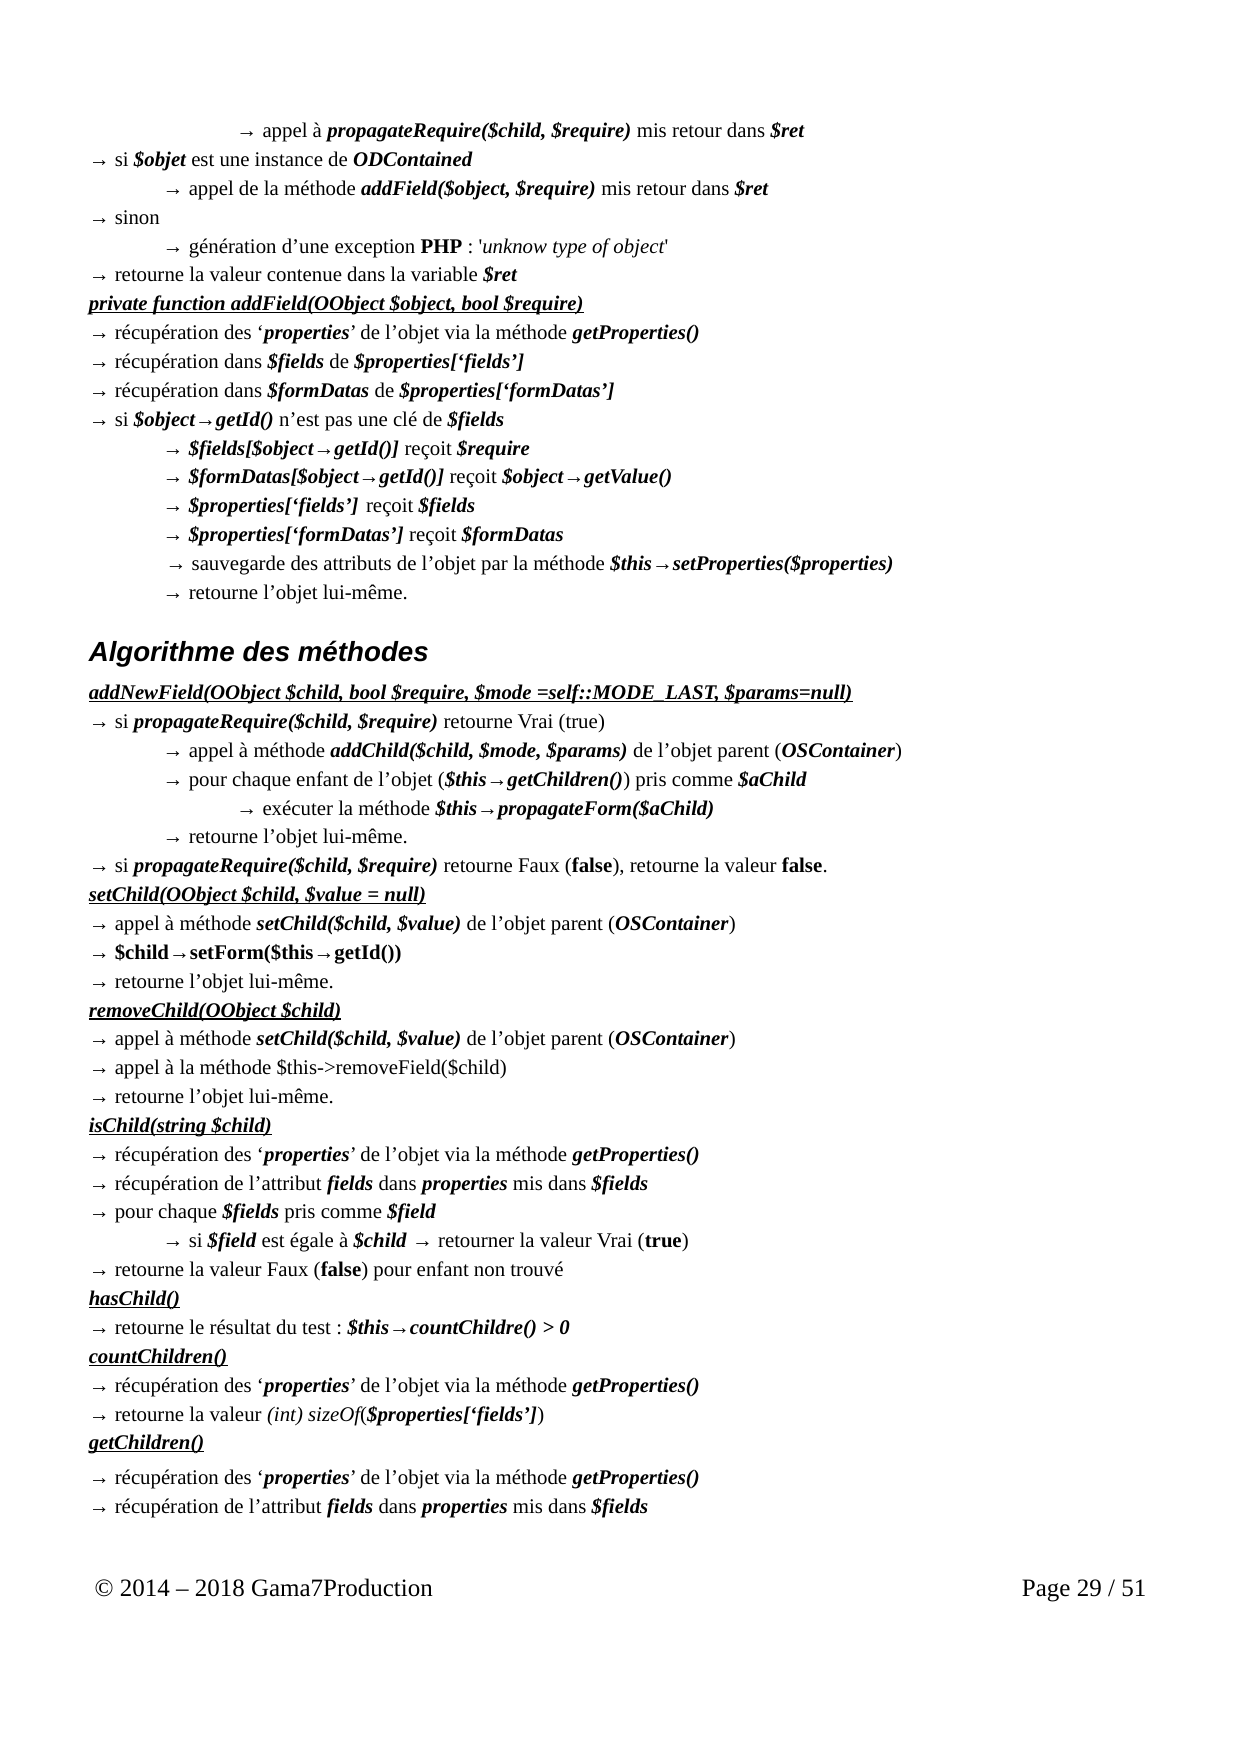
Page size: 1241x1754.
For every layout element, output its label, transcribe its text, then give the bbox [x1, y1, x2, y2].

text → $formDatas[$object→getId()] reçoit $object→getValue() [88, 464, 1152, 488]
text → si $object→getId() n’est pas une clé de $fields [88, 407, 1152, 431]
text → récupération des ‘properties’ de l’objet via la méthode getProperties() [88, 1465, 1152, 1489]
text → retourne l’objet lui-même. [88, 824, 1152, 848]
text → $properties[‘fields’] reçoit $fields [88, 493, 1152, 517]
text → pour chaque enfant de l’objet ($this→getChildren()) pris comme $aChild [88, 767, 1152, 791]
text → appel à méthode addChild($child, $mode, $params) de l’objet parent (OSContainer) [88, 738, 1152, 762]
text → retourne l’objet lui-même. [88, 580, 1152, 604]
text → appel à propagateRequire($child, $require) mis retour dans $ret [88, 118, 1152, 142]
text → appel à méthode setChild($child, $value) de l’objet parent (OSContainer) [88, 911, 1152, 935]
text → retourne le résultat du test : $this→countChildre() > 0 [88, 1315, 1152, 1339]
text → $fields[$object→getId()] reçoit $require [88, 436, 1152, 459]
text → si $objet est une instance de ODContained [88, 147, 1152, 171]
text → retourne la valeur (int) sizeOf($properties[‘fields’]) [88, 1401, 1152, 1426]
text countChildren() [88, 1344, 1152, 1368]
text → récupération des ‘properties’ de l’objet via la méthode getProperties() [88, 1373, 1152, 1397]
text addNewField(OObject $child, bool $require, $mode =self::MODE_LAST, $params=null) [88, 680, 1152, 704]
text setChild(OObject $child, $value = null) [88, 882, 1152, 906]
text private function addField(OObject $object, bool $require) [88, 291, 1152, 315]
text → récupération dans $fields de $properties[‘fields’] [88, 349, 1152, 373]
text → exécuter la méthode $this→propagateForm($aChild) [88, 796, 1152, 819]
text removeChild(OObject $child) [88, 997, 1152, 1022]
text → si propagateRequire($child, $require) retourne Faux (false), retourne la valeur false. [88, 853, 1152, 877]
text → $child→setForm($this→getId()) [88, 940, 1152, 964]
subtitle Algorithme des méthodes [88, 636, 1152, 668]
text → retourne la valeur Faux (false) pour enfant non trouvé [88, 1257, 1152, 1281]
text → récupération des ‘properties’ de l’objet via la méthode getProperties() [88, 1142, 1152, 1166]
text → si $field est égale à $child → retourner la valeur Vrai (true) [88, 1228, 1152, 1252]
text → retourne l’objet lui-même. [88, 969, 1152, 993]
text isChild(string $child) [88, 1113, 1152, 1137]
text → récupération des ‘properties’ de l’objet via la méthode getProperties() [88, 320, 1152, 344]
text hasChild() [88, 1286, 1152, 1310]
text → appel à méthode setChild($child, $value) de l’objet parent (OSContainer) [88, 1026, 1152, 1050]
text → retourne la valeur contenue dans la variable $ret [88, 262, 1152, 286]
text → appel de la méthode addField($object, $require) mis retour dans $ret [88, 176, 1152, 200]
text → appel à la méthode $this->removeField($child) [88, 1055, 1152, 1079]
text → sauvegarde des attributs de l’objet par la méthode $this→setProperties($properties) [165, 551, 1152, 575]
text → retourne l’objet lui-même. [88, 1084, 1152, 1108]
text → si propagateRequire($child, $require) retourne Vrai (true) [88, 709, 1152, 733]
text → pour chaque $fields pris comme $field [88, 1199, 1152, 1223]
text → sinon [88, 205, 1152, 229]
text getChildren() [88, 1430, 1152, 1454]
text → génération d’une exception PHP : 'unknow type of object' [88, 233, 1152, 258]
text → récupération de l’attribut fields dans properties mis dans $fields [88, 1171, 1152, 1195]
text → récupération dans $formDatas de $properties[‘formDatas’] [88, 378, 1152, 402]
text → $properties[‘formDatas’] reçoit $formDatas [88, 522, 1152, 546]
text → récupération de l’attribut fields dans properties mis dans $fields [88, 1494, 1152, 1518]
